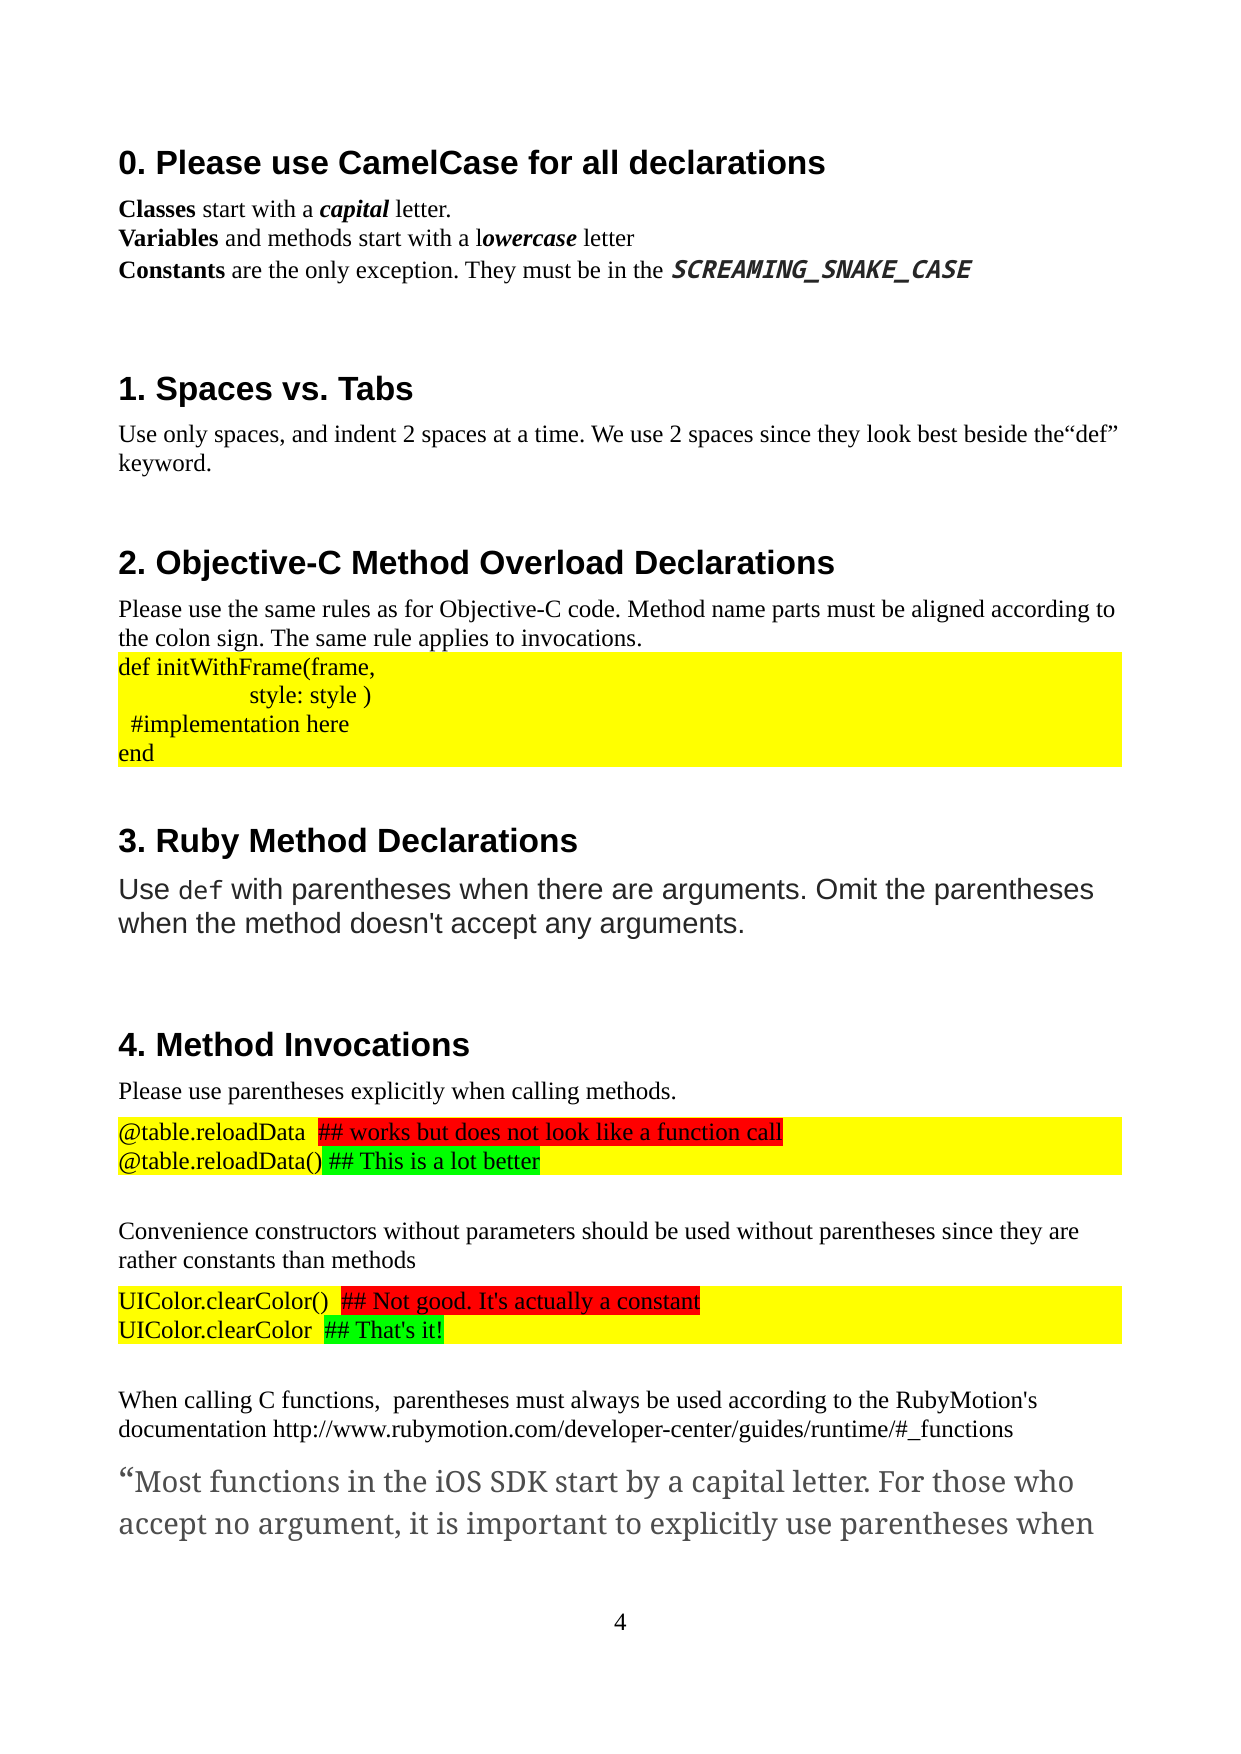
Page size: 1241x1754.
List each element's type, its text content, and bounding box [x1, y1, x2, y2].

text style: style ) [118, 681, 1122, 709]
text #implementation here [118, 709, 1122, 738]
text Classes start with a capital letter. [118, 194, 1122, 223]
text UIColor.clearColor() ## Not good. It's actually a constant [118, 1286, 1122, 1315]
subtitle 3. Ruby Method Declarations [118, 821, 1122, 859]
subtitle 0. Please use CamelCase for all declarations [118, 143, 1122, 182]
text Please use parentheses explicitly when calling methods. [118, 1076, 1122, 1105]
text Variables and methods start with a lowercase letter [118, 223, 1122, 252]
text Use def with parentheses when there are arguments. Omit the parentheses when the method doesn't accept any arguments. [118, 872, 1122, 940]
text @table.reloadData() ## This is a lot better [118, 1146, 1122, 1175]
text UIColor.clearColor ## That's it! [118, 1315, 1122, 1344]
text @table.reloadData ## works but does not look like a function call [118, 1117, 1122, 1146]
text “Most functions in the iOS SDK start by a capital letter. For those who accept no argument, it is important to explicitly use parentheses when [118, 1455, 1122, 1543]
text Use only spaces, and indent 2 spaces at a time. We use 2 spaces since they look best beside the“def” keyword. [118, 419, 1122, 477]
subtitle 4. Method Invocations [118, 1025, 1122, 1064]
text Convenience constructors without parameters should be used without parentheses since they are rather constants than methods [118, 1216, 1122, 1274]
text When calling C functions, parentheses must always be used according to the RubyMotion's documentation http://www.rubymotion.com/developer-center/guides/runtime/#_functions [118, 1385, 1122, 1442]
text Constants are the only exception. They must be in the SCREAMING_SNAKE_CASE [118, 252, 1122, 286]
text end [118, 738, 1122, 767]
subtitle 1. Spaces vs. Tabs [118, 368, 1122, 407]
text def initWithFrame(frame, [118, 652, 1122, 681]
subtitle 2. Objective-C Method Overload Declarations [118, 543, 1122, 582]
text Please use the same rules as for Objective-C code. Method name parts must be aligned according to the colon sign. The same rule applies to invocations. [118, 594, 1122, 652]
